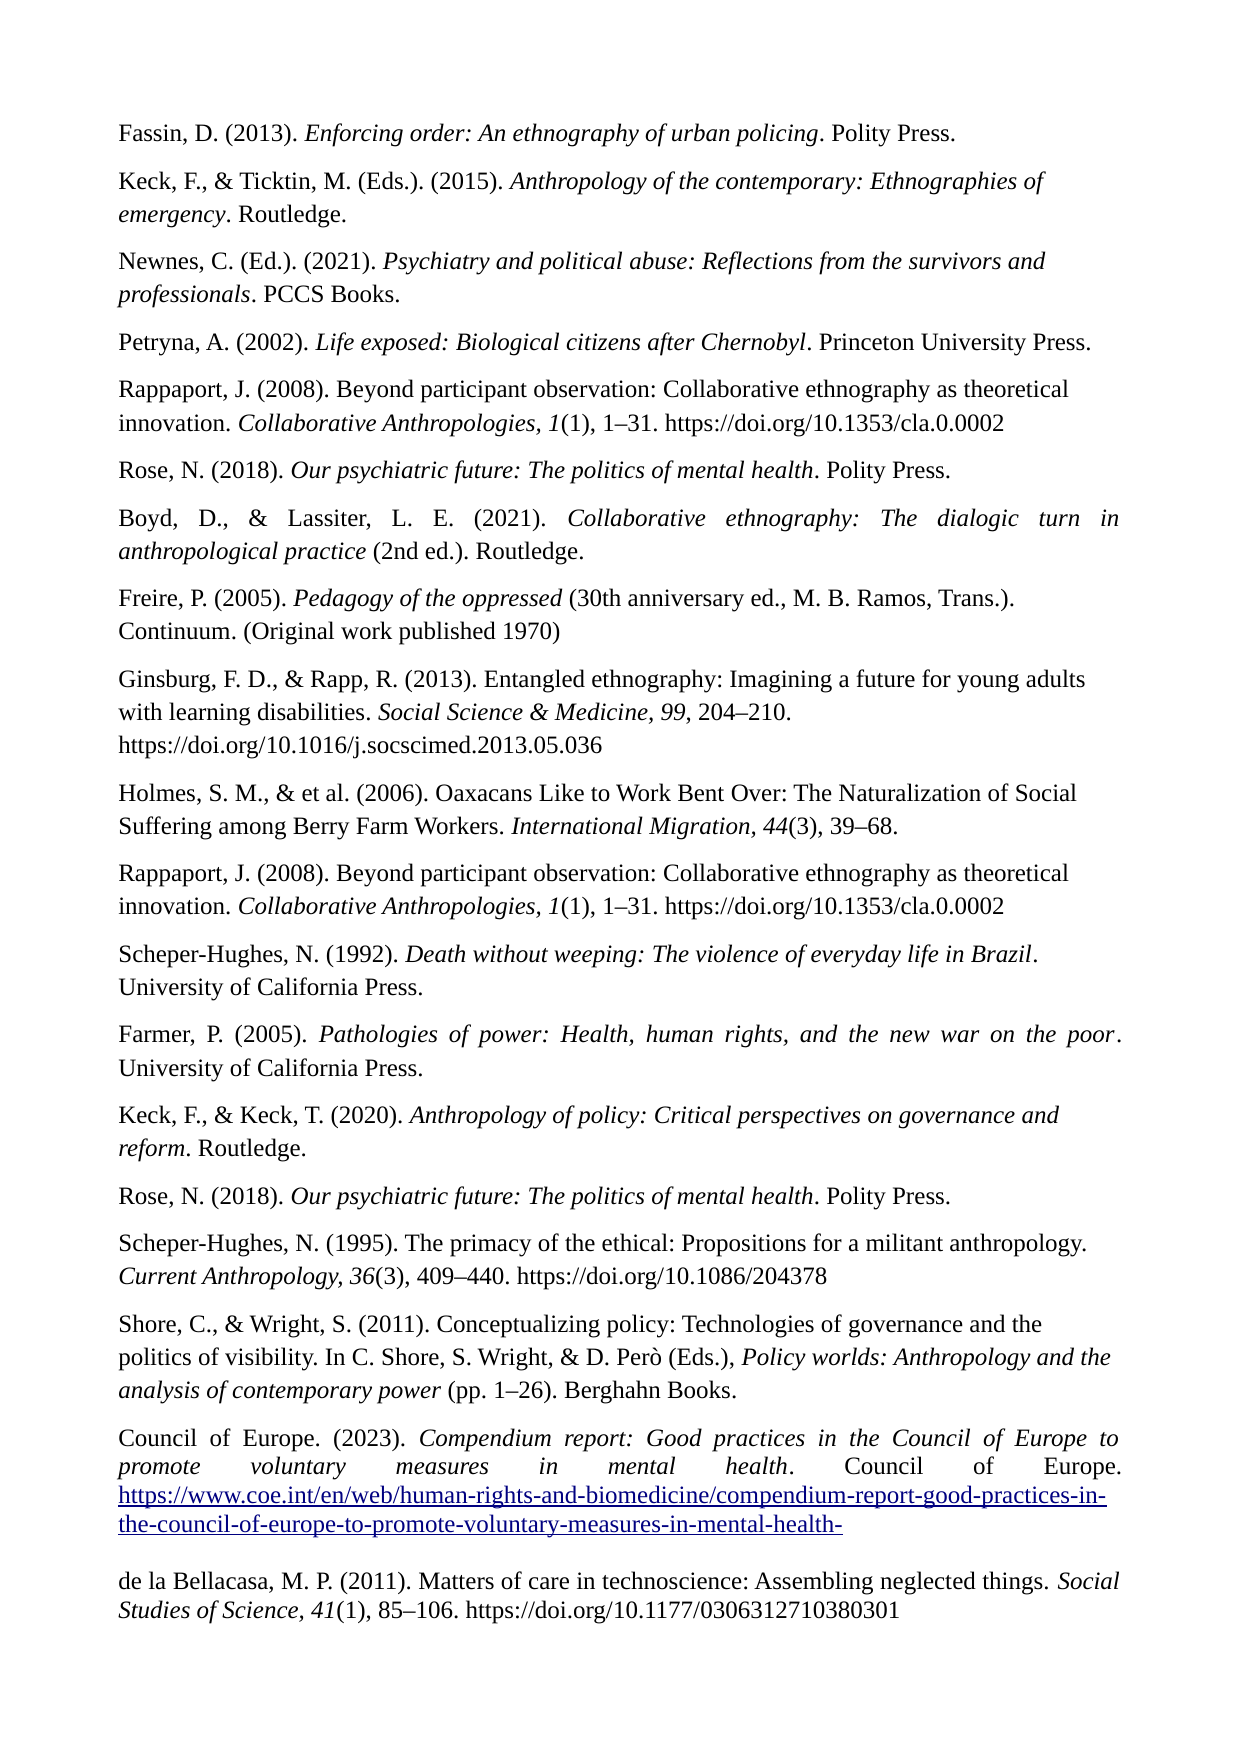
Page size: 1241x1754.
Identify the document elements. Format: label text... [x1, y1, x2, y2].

text Rose, N. (2018). Our psychiatric future: The politics of mental health. Polity Press. [118, 455, 1122, 484]
text Scheper-Hughes, N. (1992). Death without weeping: The violence of everyday life in Brazil. University of California Press. [118, 939, 1122, 1001]
text Council of Europe. (2023). Compendium report: Good practices in the Council of Europe to promote voluntary measures in mental health. Council of Europe. https://www.coe.int/en/web/human-rights-and-biomedicine/compendium-report-good-practices-in-the-council-of-europe-to-promote-voluntary-measures-in-mental-health- de la Bellacasa, M. P. (2011). Matters of care in technoscience: Assembling neglected things. Social Studies of Science, 41(1), 85–106. https://doi.org/10.1177/0306312710380301 [118, 1423, 1122, 1624]
text Rappaport, J. (2008). Beyond participant observation: Collaborative ethnography as theoretical innovation. Collaborative Anthropologies, 1(1), 1–31. https://doi.org/10.1353/cla.0.0002 [118, 858, 1122, 920]
text Rappaport, J. (2008). Beyond participant observation: Collaborative ethnography as theoretical innovation. Collaborative Anthropologies, 1(1), 1–31. https://doi.org/10.1353/cla.0.0002 [118, 374, 1122, 436]
text Boyd, D., & Lassiter, L. E. (2021). Collaborative ethnography: The dialogic turn in anthropological practice (2nd ed.). Routledge. [118, 503, 1122, 564]
text Ginsburg, F. D., & Rapp, R. (2013). Entangled ethnography: Imagining a future for young adults with learning disabilities. Social Science & Medicine, 99, 204–210. https://doi.org/10.1016/j.socscimed.2013.05.036 [118, 664, 1122, 759]
text Keck, F., & Keck, T. (2020). Anthropology of policy: Critical perspectives on governance and reform. Routledge. [118, 1100, 1122, 1162]
text Freire, P. (2005). Pedagogy of the oppressed (30th anniversary ed., M. B. Ramos, Trans.). Continuum. (Original work published 1970) [118, 583, 1122, 645]
text Rose, N. (2018). Our psychiatric future: The politics of mental health. Polity Press. [118, 1181, 1122, 1209]
text Petryna, A. (2002). Life exposed: Biological citizens after Chernobyl. Princeton University Press. [118, 327, 1122, 356]
text Newnes, C. (Ed.). (2021). Psychiatry and political abuse: Reflections from the survivors and professionals. PCCS Books. [118, 246, 1122, 308]
text Shore, C., & Wright, S. (2011). Conceptualizing policy: Technologies of governance and the politics of visibility. In C. Shore, S. Wright, & D. Però (Eds.), Policy worlds: Anthropology and the analysis of contemporary power (pp. 1–26). Berghahn Books. [118, 1309, 1122, 1404]
text Scheper-Hughes, N. (1995). The primacy of the ethical: Propositions for a militant anthropology. Current Anthropology, 36(3), 409–440. https://doi.org/10.1086/204378 [118, 1228, 1122, 1290]
text Fassin, D. (2013). Enforcing order: An ethnography of urban policing. Polity Press. [118, 118, 1122, 147]
text Holmes, S. M., & et al. (2006). Oaxacans Like to Work Bent Over: The Naturalization of Social Suffering among Berry Farm Workers. International Migration, 44(3), 39–68. [118, 778, 1122, 839]
text Keck, F., & Ticktin, M. (Eds.). (2015). Anthropology of the contemporary: Ethnographies of emergency. Routledge. [118, 166, 1122, 227]
text Farmer, P. (2005). Pathologies of power: Health, human rights, and the new war on the poor. University of California Press. [118, 1019, 1122, 1081]
